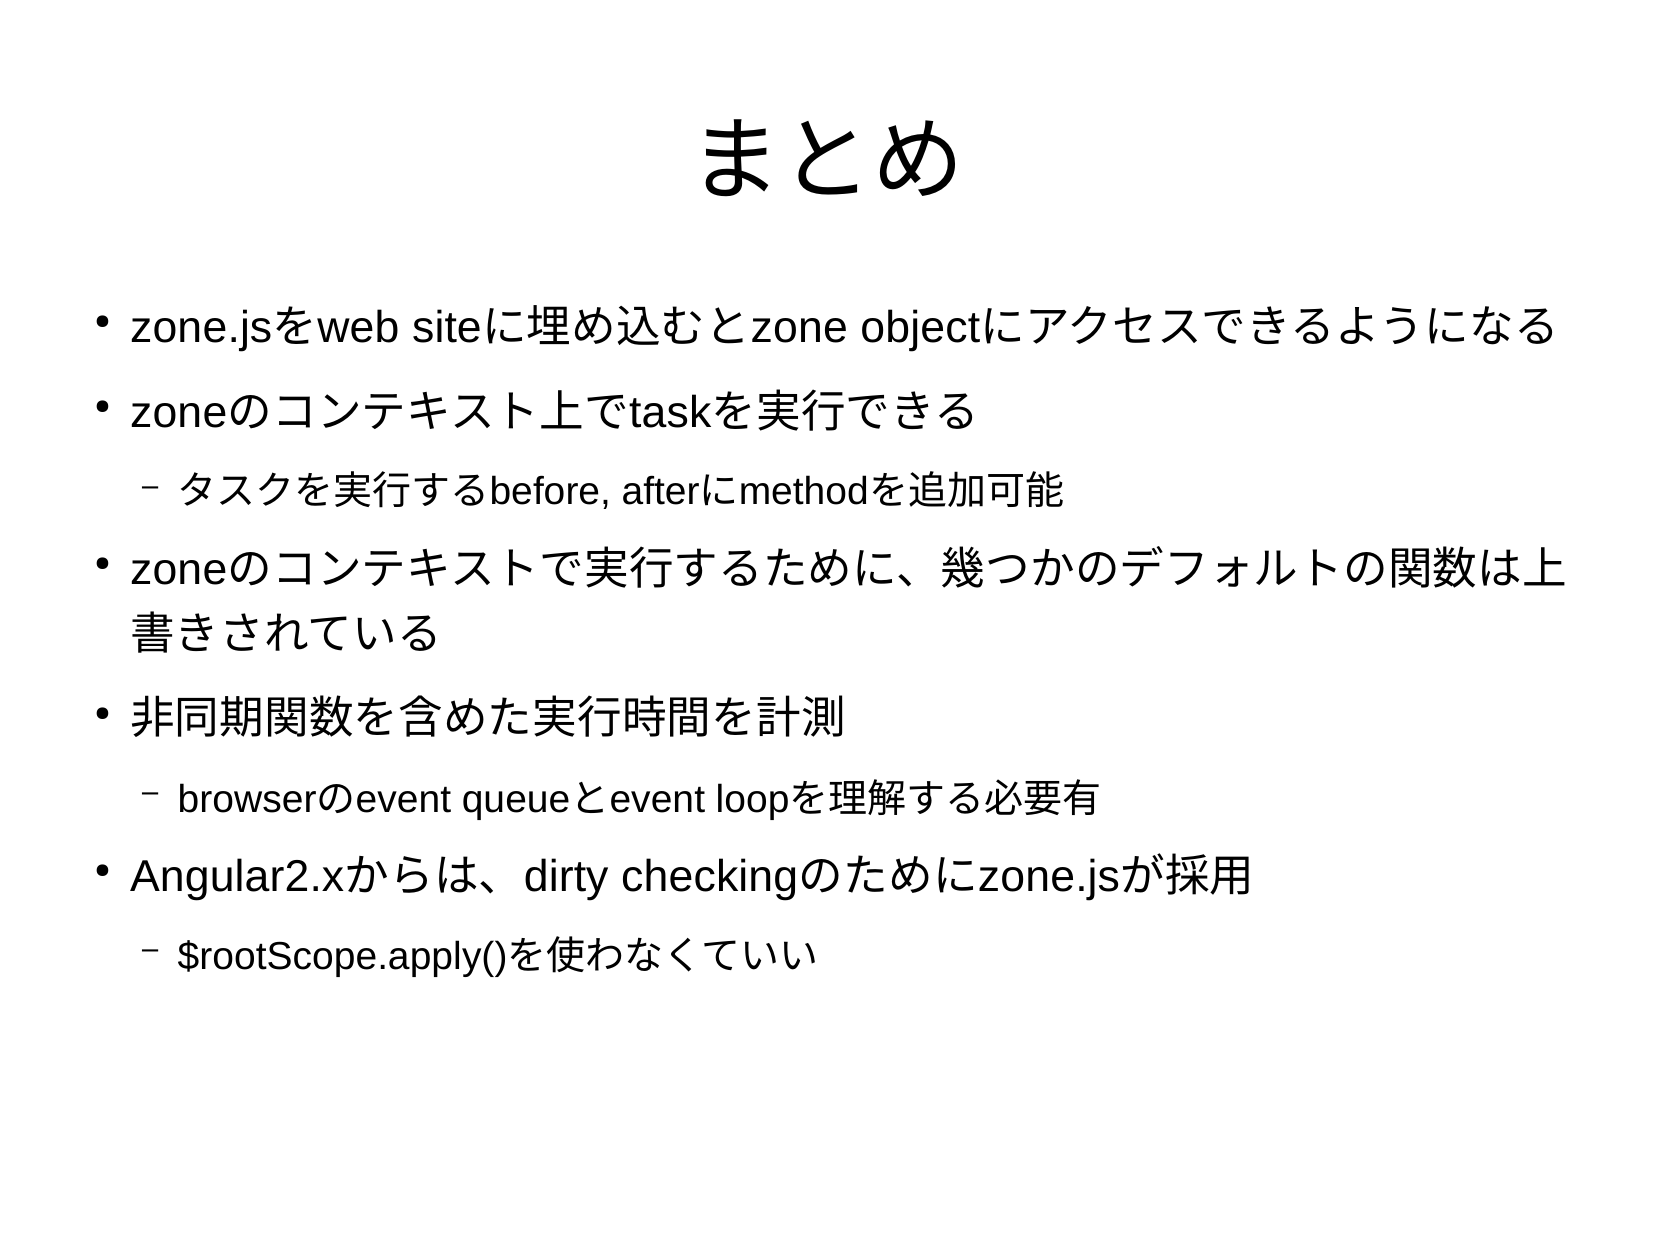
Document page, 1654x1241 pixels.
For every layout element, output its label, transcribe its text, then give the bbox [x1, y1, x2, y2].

title まとめ [82, 49, 1571, 257]
list zone.jsをweb siteに埋め込むとzone objectにアクセスできるようになる zoneのコンテキスト上でtaskを実行できる タスクを実行するbefore, afterにmethodを追加可能 zoneのコンテキストで実行するために、幾つかのデフォルトの関数は上書きされている 非同期関数を含めた実行時間を計測 browserのevent queueとevent loopを理解する必要有 Angular2.xからは、dirty checkingのためにzone.jsが採用 $rootScope.apply()を使わなくていい [82, 290, 1571, 1010]
